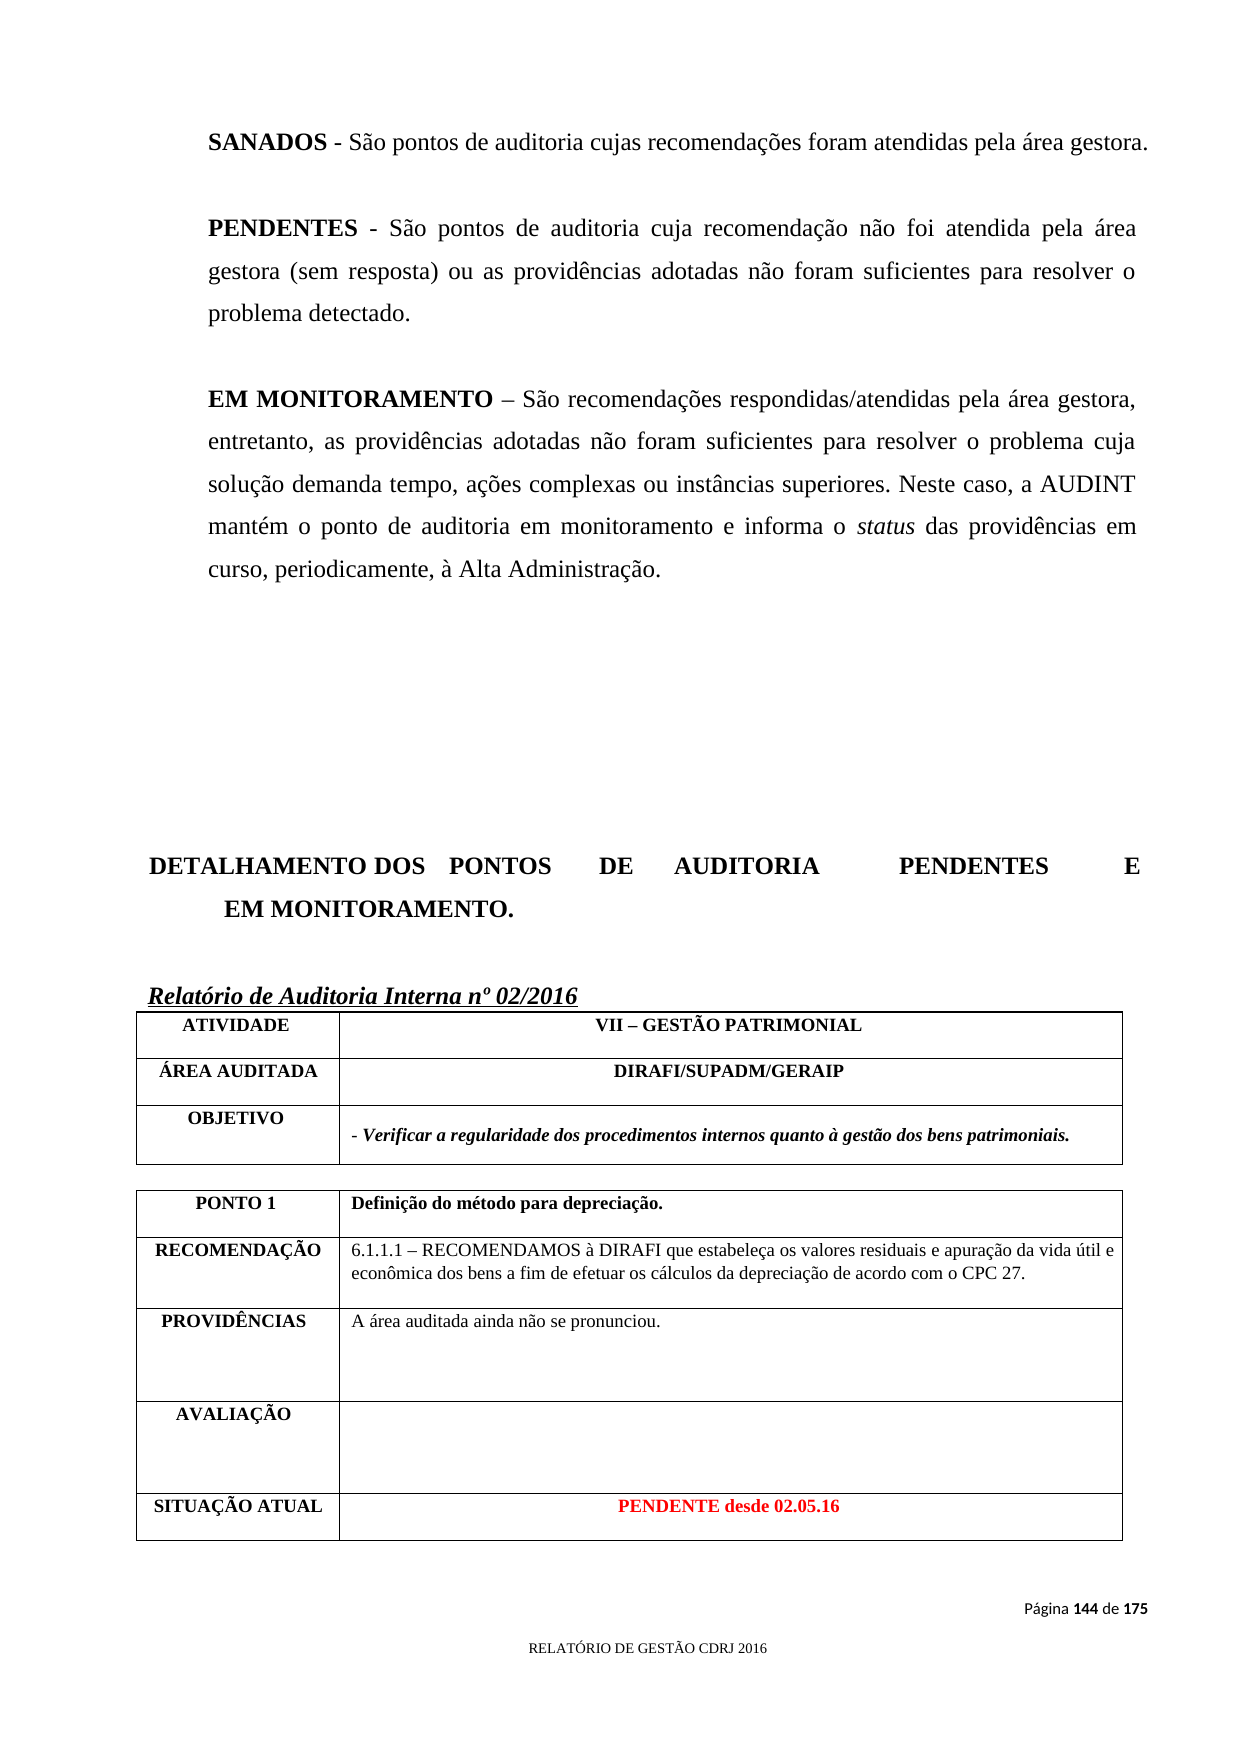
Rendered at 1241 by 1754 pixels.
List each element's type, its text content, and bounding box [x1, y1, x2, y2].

text DETALHAMENTO DOS PONTOS DE AUDITORIA PENDENTES E EM MONITORAMENTO. [149, 851, 1217, 923]
table_header ATIVIDADE [137, 1013, 339, 1058]
text PENDENTES - São pontos de auditoria cuja recomendação não foi atendida pela área gestora (sem resposta) ou as providências adotadas não foram suficientes para resolver o problema detectado. [208, 213, 1137, 327]
table_header PONTO 1 [137, 1191, 339, 1237]
table_cell RECOMENDAÇÃO [137, 1238, 339, 1308]
table_header VII – GESTÃO PATRIMONIAL [340, 1013, 1122, 1058]
table_cell SITUAÇÃO ATUAL [137, 1494, 339, 1539]
table_cell PROVIDÊNCIAS [137, 1309, 339, 1401]
table_cell AVALIAÇÃO [137, 1402, 339, 1493]
table_cell [340, 1402, 1122, 1493]
table_cell - Verificar a regularidade dos procedimentos internos quanto à gestão dos bens patrimoniais. [340, 1106, 1122, 1164]
text SANADOS - São pontos de auditoria cujas recomendações foram atendidas pela área gestora. [208, 127, 1217, 156]
table_cell ÁREA AUDITADA [137, 1059, 339, 1104]
table_cell OBJETIVO [137, 1106, 339, 1164]
text Relatório de Auditoria Interna nº 02/2016 [147, 981, 1217, 1009]
table_cell 6.1.1.1 – RECOMENDAMOS à DIRAFI que estabeleça os valores residuais e apuração da vida útil e econômica dos bens a fim de efetuar os cálculos da depreciação de acordo com o CPC 27. [340, 1238, 1122, 1308]
text EM MONITORAMENTO – São recomendações respondidas/atendidas pela área gestora, entretanto, as providências adotadas não foram suficientes para resolver o problema cuja solução demanda tempo, ações complexas ou instâncias superiores. Neste caso, a AUDINT mantém o ponto de auditoria em monitoramento e informa o status das providências em curso, periodicamente, à Alta Administração. [208, 384, 1137, 583]
table_cell PENDENTE desde 02.05.16 [340, 1494, 1122, 1539]
table_cell A área auditada ainda não se pronunciou. [340, 1309, 1122, 1401]
table_header Definição do método para depreciação. [340, 1191, 1122, 1237]
table_cell DIRAFI/SUPADM/GERAIP [340, 1059, 1122, 1104]
